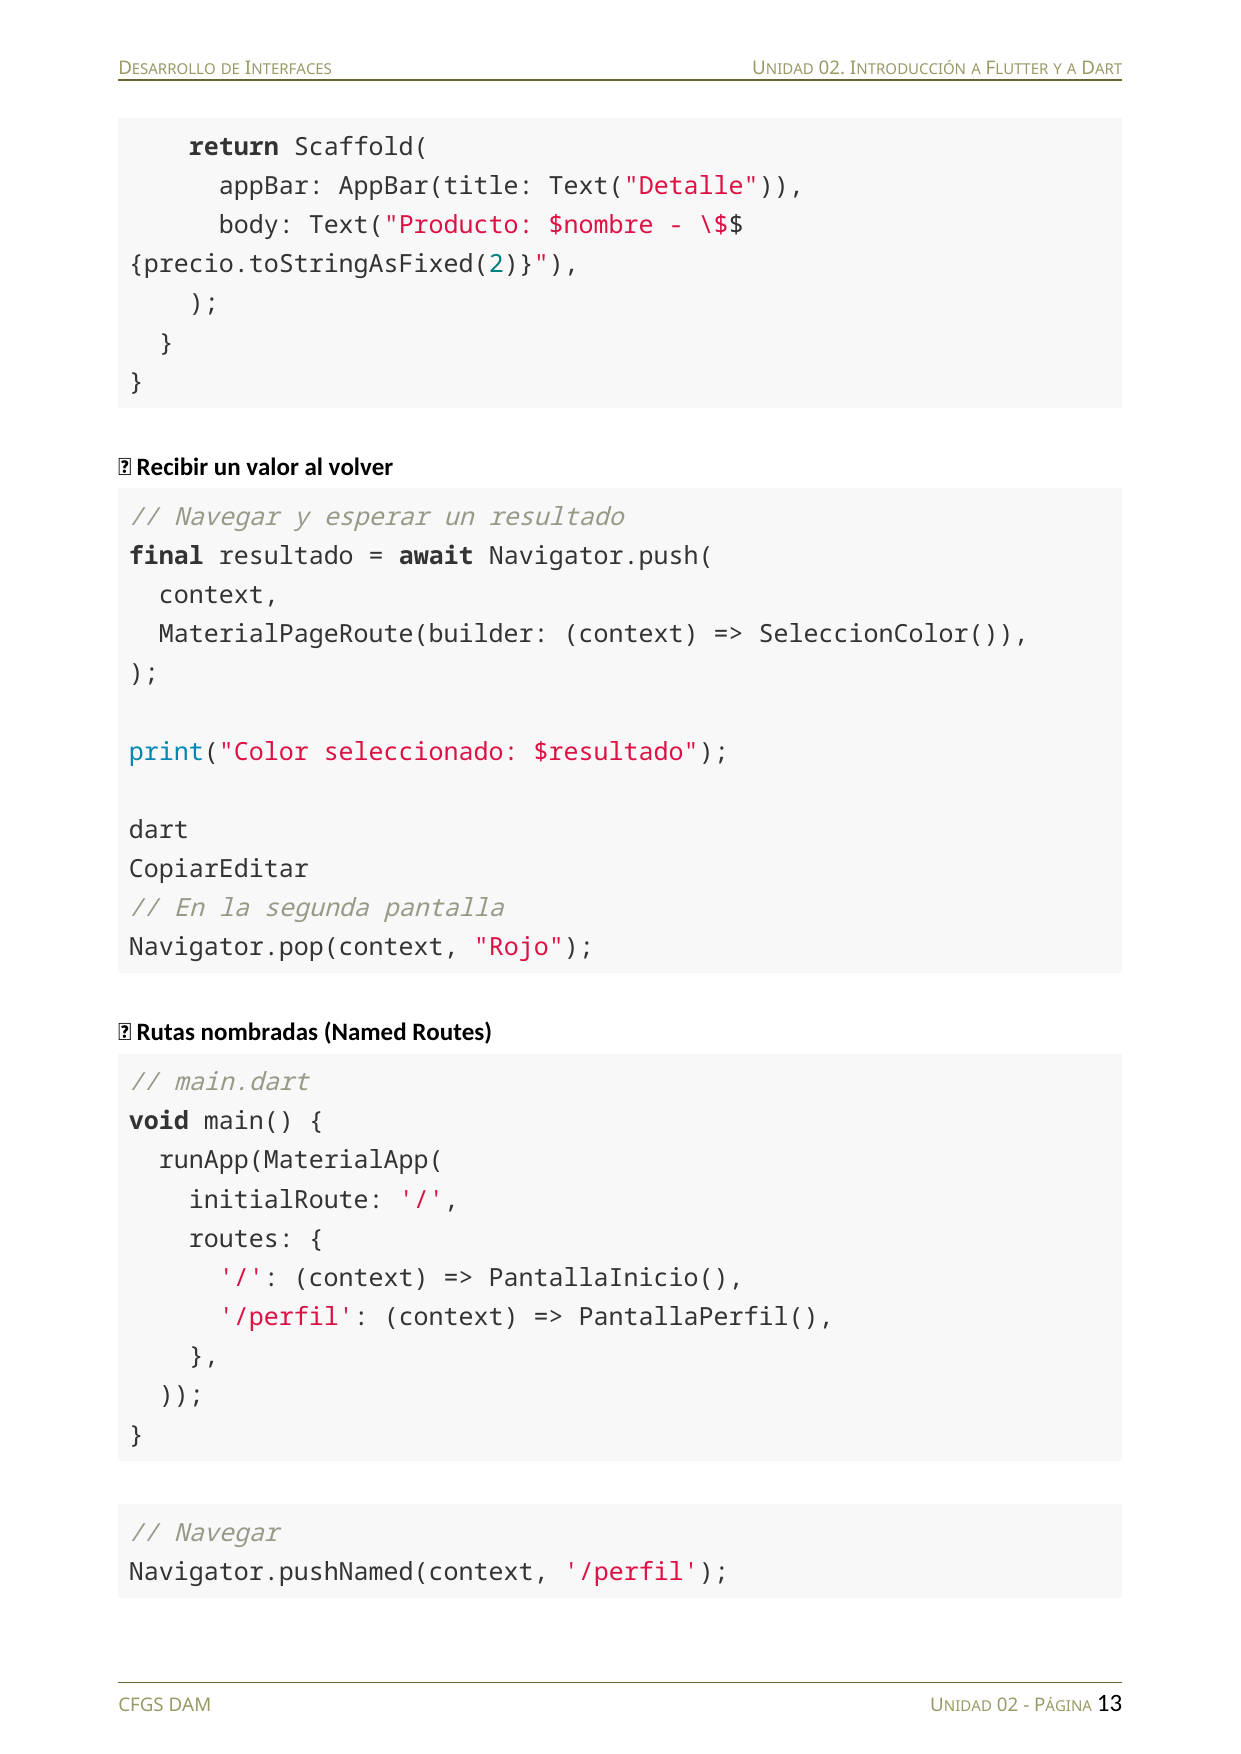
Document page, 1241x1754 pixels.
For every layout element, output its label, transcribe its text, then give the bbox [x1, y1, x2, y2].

text 🔷 Rutas nombradas (Named Routes) [118, 1016, 1122, 1047]
table_header // main.dart void main() { runApp(MaterialApp( initialRoute: '/', routes: { '/': (context) => PantallaInicio(), '/perfil': (context) => PantallaPerfil(), }, )); } [118, 1054, 1122, 1461]
table_header // Navegar Navigator.pushNamed(context, '/perfil'); [118, 1504, 1122, 1598]
table_header // Navegar y esperar un resultado final resultado = await Navigator.push( context, MaterialPageRoute(builder: (context) => SeleccionColor()), ); print("Color seleccionado: $resultado"); dart CopiarEditar // En la segunda pantalla Navigator.pop(context, "Rojo"); [118, 488, 1122, 973]
text 🔷 Recibir un valor al volver [118, 451, 1122, 481]
table_header return Scaffold( appBar: AppBar(title: Text("Detalle")), body: Text("Producto: $nombre - \$${precio.toStringAsFixed(2)}"), ); } } [118, 118, 1122, 408]
